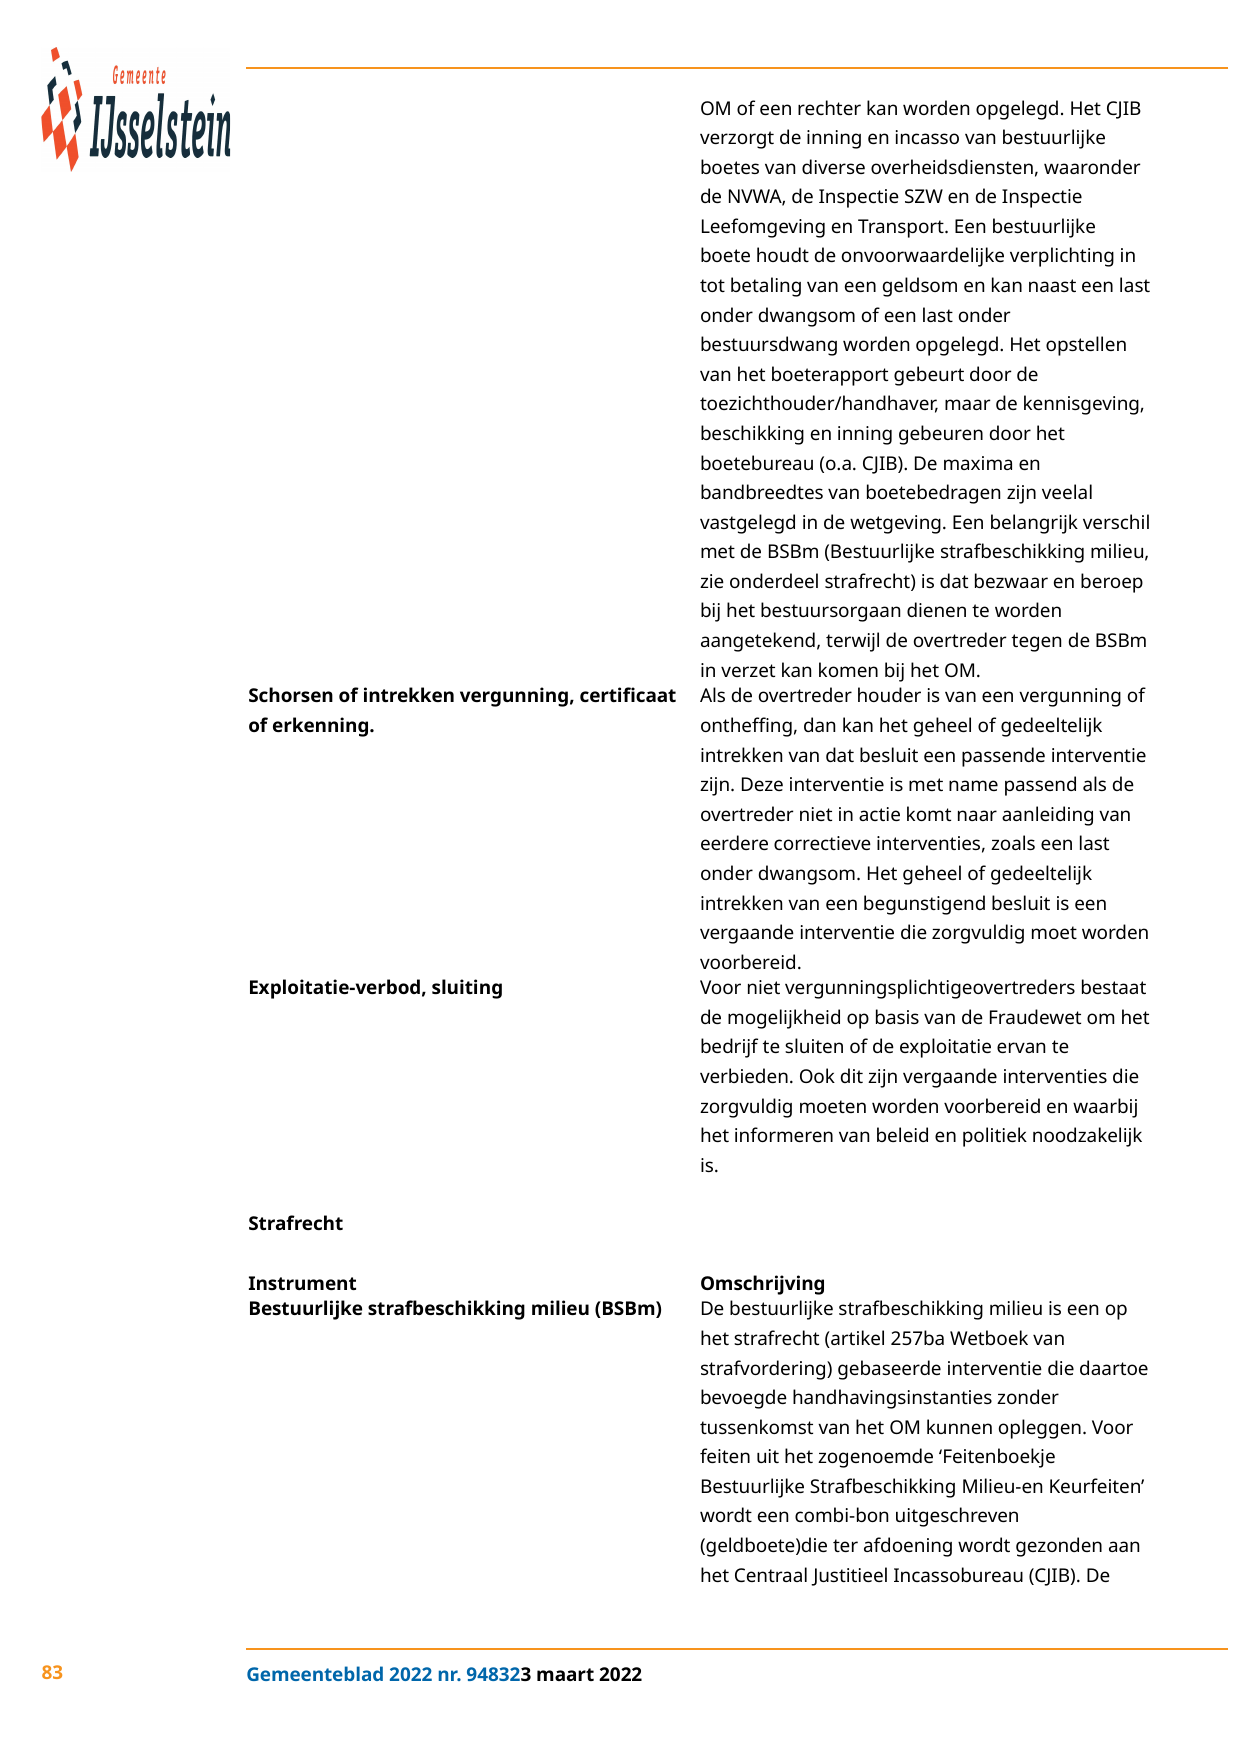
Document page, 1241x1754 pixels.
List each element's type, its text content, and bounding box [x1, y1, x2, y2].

table_cell Bestuurlijke strafbeschikking milieu (BSBm) [248, 1296, 700, 1588]
table_header Omschrijving [700, 1270, 1152, 1296]
table_cell Als de overtreder houder is van een vergunning of ontheffing, dan kan het geheel of gedeeltelijk intrekken van dat besluit een passende interventie zijn. Deze interventie is met name passend als de overtreder niet in actie komt naar aanleiding van eerdere correctieve interventies, zoals een last onder dwangsom. Het geheel of gedeeltelijk intrekken van een begunstigend besluit is een vergaande interventie die zorgvuldig moet worden voorbereid. [700, 683, 1152, 974]
table_cell Schorsen of intrekken vergunning, certificaat of erkenning. [248, 683, 700, 974]
table_header Instrument [248, 1270, 700, 1296]
text Strafrecht [248, 1211, 1152, 1236]
picture [41, 47, 231, 172]
table_cell Exploitatie-verbod, sluiting [248, 975, 700, 1178]
table_cell De bestuurlijke strafbeschikking milieu is een op het strafrecht (artikel 257ba Wetboek van strafvordering) gebaseerde interventie die daartoe bevoegde handhavingsinstanties zonder tussenkomst van het OM kunnen opleggen. Voor feiten uit het zogenoemde ‘Feitenboekje Bestuurlijke Strafbeschikking Milieu-en Keurfeiten’ wordt een combi-bon uitgeschreven (geldboete)die ter afdoening wordt gezonden aan het Centraal Justitieel Incassobureau (CJIB). De [700, 1296, 1152, 1588]
table_cell Voor niet vergunningsplichtigeovertreders bestaat de mogelijkheid op basis van de Fraudewet om het bedrijf te sluiten of de exploitatie ervan te verbieden. Ook dit zijn vergaande interventies die zorgvuldig moeten worden voorbereid en waarbij het informeren van beleid en politiek noodzakelijk is. [700, 975, 1152, 1178]
table_cell [248, 95, 700, 683]
table_cell OM of een rechter kan worden opgelegd. Het CJIB verzorgt de inning en incasso van bestuurlijke boetes van diverse overheidsdiensten, waaronder de NVWA, de Inspectie SZW en de Inspectie Leefomgeving en Transport. Een bestuurlijke boete houdt de onvoorwaardelijke verplichting in tot betaling van een geldsom en kan naast een last onder dwangsom of een last onder bestuursdwang worden opgelegd. Het opstellen van het boeterapport gebeurt door de toezichthouder/handhaver, maar de kennisgeving, beschikking en inning gebeuren door het boetebureau (o.a. CJIB). De maxima en bandbreedtes van boetebedragen zijn veelal vastgelegd in de wetgeving. Een belangrijk verschil met de BSBm (Bestuurlijke strafbeschikking milieu, zie onderdeel strafrecht) is dat bezwaar en beroep bij het bestuursorgaan dienen te worden aangetekend, terwijl de overtreder tegen de BSBm in verzet kan komen bij het OM. [700, 95, 1152, 683]
